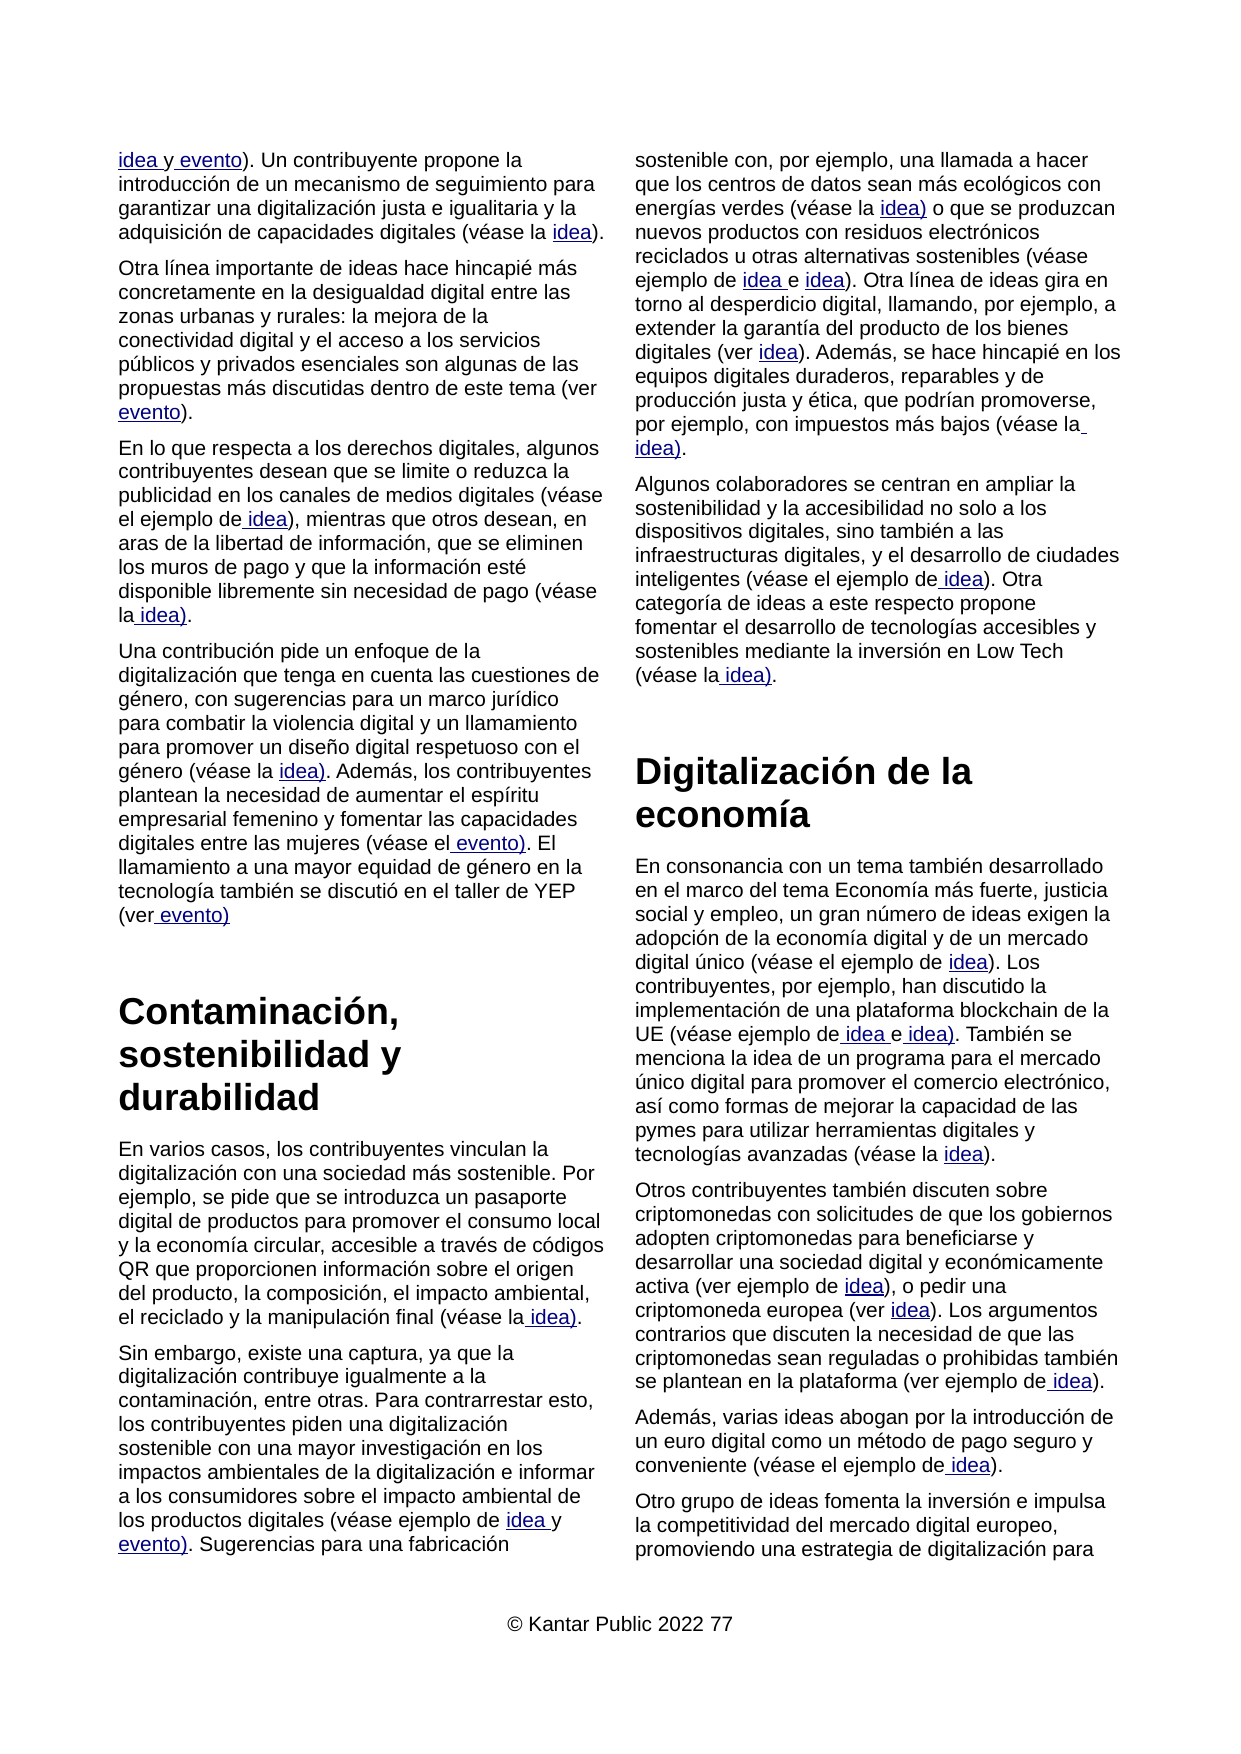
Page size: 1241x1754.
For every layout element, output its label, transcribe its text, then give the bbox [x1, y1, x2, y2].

text Otros contribuyentes también discuten sobre criptomonedas con solicitudes de que los gobiernos adopten criptomonedas para beneficiarse y desarrollar una sociedad digital y económicamente activa (ver ejemplo de idea), o pedir una criptomoneda europea (ver idea). Los argumentos contrarios que discuten la necesidad de que las criptomonedas sean reguladas o prohibidas también se plantean en la plataforma (ver ejemplo de idea). [635, 1178, 1122, 1393]
text sostenible con, por ejemplo, una llamada a hacer que los centros de datos sean más ecológicos con energías verdes (véase la idea) o que se produzcan nuevos productos con residuos electrónicos reciclados u otras alternativas sostenibles (véase ejemplo de idea e idea). Otra línea de ideas gira en torno al desperdicio digital, llamando, por ejemplo, a extender la garantía del producto de los bienes digitales (ver idea). Además, se hace hincapié en los equipos digitales duraderos, reparables y de producción justa y ética, que podrían promoverse, por ejemplo, con impuestos más bajos (véase la idea). [635, 148, 1122, 459]
text Algunos colaboradores se centran en ampliar la sostenibilidad y la accesibilidad no solo a los dispositivos digitales, sino también a las infraestructuras digitales, y el desarrollo de ciudades inteligentes (véase el ejemplo de idea). Otra categoría de ideas a este respecto propone fomentar el desarrollo de tecnologías accesibles y sostenibles mediante la inversión en Low Tech (véase la idea). [635, 471, 1122, 687]
text Sin embargo, existe una captura, ya que la digitalización contribuye igualmente a la contaminación, entre otras. Para contrarrestar esto, los contribuyentes piden una digitalización sostenible con una mayor investigación en los impactos ambientales de la digitalización e informar a los consumidores sobre el impacto ambiental de los productos digitales (véase ejemplo de idea y evento). Sugerencias para una fabricación [118, 1340, 605, 1556]
text idea y evento). Un contribuyente propone la introducción de un mecanismo de seguimiento para garantizar una digitalización justa e igualitaria y la adquisición de capacidades digitales (véase la idea). [118, 148, 605, 244]
text Otra línea importante de ideas hace hincapié más concretamente en la desigualdad digital entre las zonas urbanas y rurales: la mejora de la conectividad digital y el acceso a los servicios públicos y privados esenciales son algunas de las propuestas más discutidas dentro de este tema (ver evento). [118, 256, 605, 423]
text Además, varias ideas abogan por la introducción de un euro digital como un método de pago seguro y conveniente (véase el ejemplo de idea). [635, 1405, 1122, 1477]
text Una contribución pide un enfoque de la digitalización que tenga en cuenta las cuestiones de género, con sugerencias para un marco jurídico para combatir la violencia digital y un llamamiento para promover un diseño digital respetuoso con el género (véase la idea). Además, los contribuyentes plantean la necesidad de aumentar el espíritu empresarial femenino y fomentar las capacidades digitales entre las mujeres (véase el evento). El llamamiento a una mayor equidad de género en la tecnología también se discutió en el taller de YEP (ver evento) [118, 639, 605, 926]
subtitle Digitalización de la economía [635, 749, 1122, 836]
text Otro grupo de ideas fomenta la inversión e impulsa la competitividad del mercado digital europeo, promoviendo una estrategia de digitalización para [635, 1489, 1122, 1561]
subtitle Contaminación, sostenibilidad y durabilidad [118, 989, 605, 1118]
text En varios casos, los contribuyentes vinculan la digitalización con una sociedad más sostenible. Por ejemplo, se pide que se introduzca un pasaporte digital de productos para promover el consumo local y la economía circular, accesible a través de códigos QR que proporcionen información sobre el origen del producto, la composición, el impacto ambiental, el reciclado y la manipulación final (véase la idea). [118, 1137, 605, 1328]
text En consonancia con un tema también desarrollado en el marco del tema Economía más fuerte, justicia social y empleo, un gran número de ideas exigen la adopción de la economía digital y de un mercado digital único (véase el ejemplo de idea). Los contribuyentes, por ejemplo, han discutido la implementación de una plataforma blockchain de la UE (véase ejemplo de idea e idea). También se menciona la idea de un programa para el mercado único digital para promover el comercio electrónico, así como formas de mejorar la capacidad de las pymes para utilizar herramientas digitales y tecnologías avanzadas (véase la idea). [635, 854, 1122, 1166]
text En lo que respecta a los derechos digitales, algunos contribuyentes desean que se limite o reduzca la publicidad en los canales de medios digitales (véase el ejemplo de idea), mientras que otros desean, en aras de la libertad de información, que se eliminen los muros de pago y que la información esté disponible libremente sin necesidad de pago (véase la idea). [118, 435, 605, 627]
